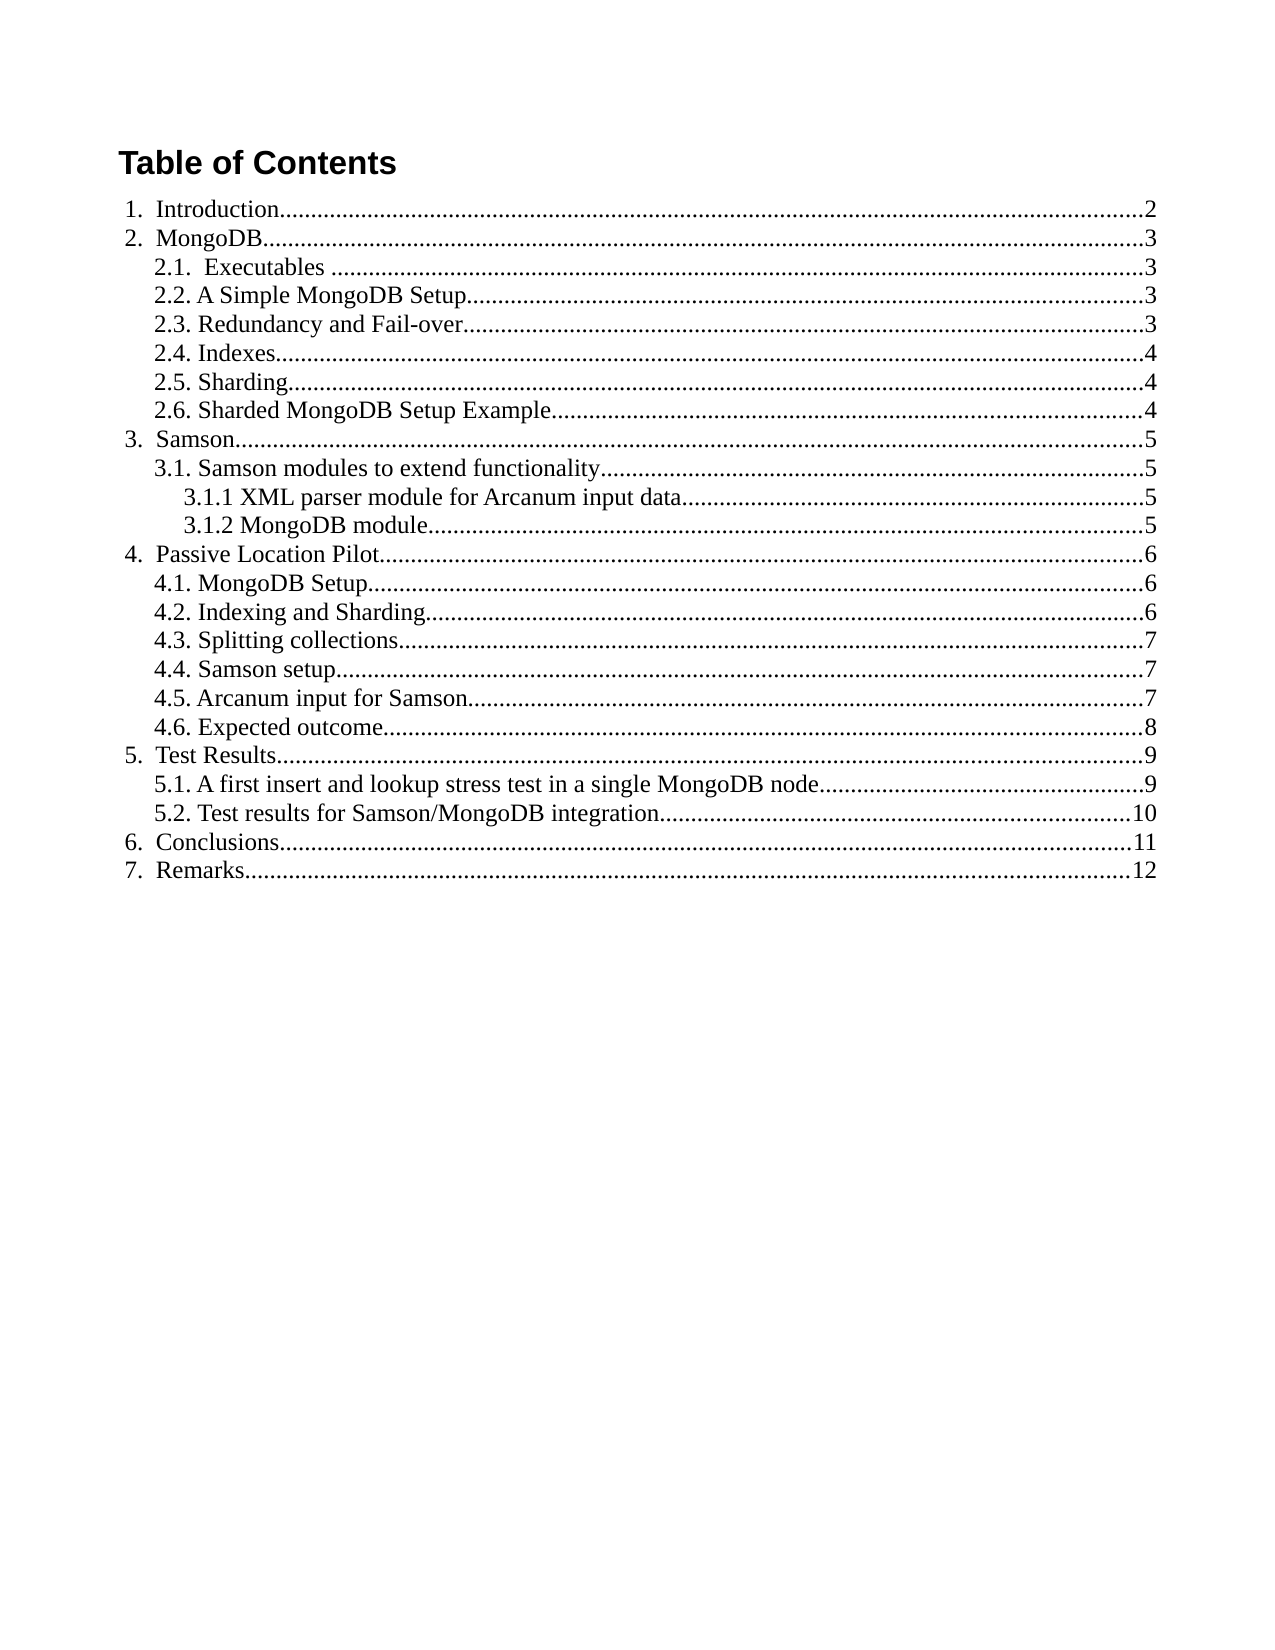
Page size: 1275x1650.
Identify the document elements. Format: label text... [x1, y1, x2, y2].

text 3.1.1 XML parser module for Arcanum input data 5 [177, 482, 1157, 510]
text 7. Remarks 12 [118, 855, 1157, 884]
text 2.6. Sharded MongoDB Setup Example 4 [148, 395, 1157, 424]
text 5.1. A first insert and lookup stress test in a single MongoDB node 9 [148, 769, 1157, 798]
text 5.2. Test results for Samson/MongoDB integration 10 [148, 798, 1157, 827]
text 5. Test Results 9 [118, 740, 1157, 769]
subtitle Table of Contents [118, 143, 1157, 182]
text 2.3. Redundancy and Fail-over 3 [148, 309, 1157, 338]
text 1. Introduction 2 [118, 194, 1157, 223]
text 4.1. MongoDB Setup 6 [148, 568, 1157, 597]
text 4. Passive Location Pilot 6 [118, 539, 1157, 568]
text 3.1.2 MongoDB module 5 [177, 510, 1157, 539]
text 6. Conclusions 11 [118, 827, 1157, 855]
text 4.4. Samson setup 7 [148, 654, 1157, 683]
text 2.4. Indexes 4 [148, 338, 1157, 367]
text 3. Samson 5 [118, 424, 1157, 453]
text 2.5. Sharding 4 [148, 367, 1157, 395]
text 2.1. Executables 3 [148, 252, 1157, 280]
text 4.6. Expected outcome 8 [148, 712, 1157, 740]
text 4.5. Arcanum input for Samson 7 [148, 683, 1157, 712]
text 2. MongoDB 3 [118, 223, 1157, 252]
text 4.2. Indexing and Sharding 6 [148, 597, 1157, 625]
text 3.1. Samson modules to extend functionality 5 [148, 453, 1157, 482]
text 4.3. Splitting collections 7 [148, 625, 1157, 654]
text 2.2. A Simple MongoDB Setup 3 [148, 280, 1157, 309]
